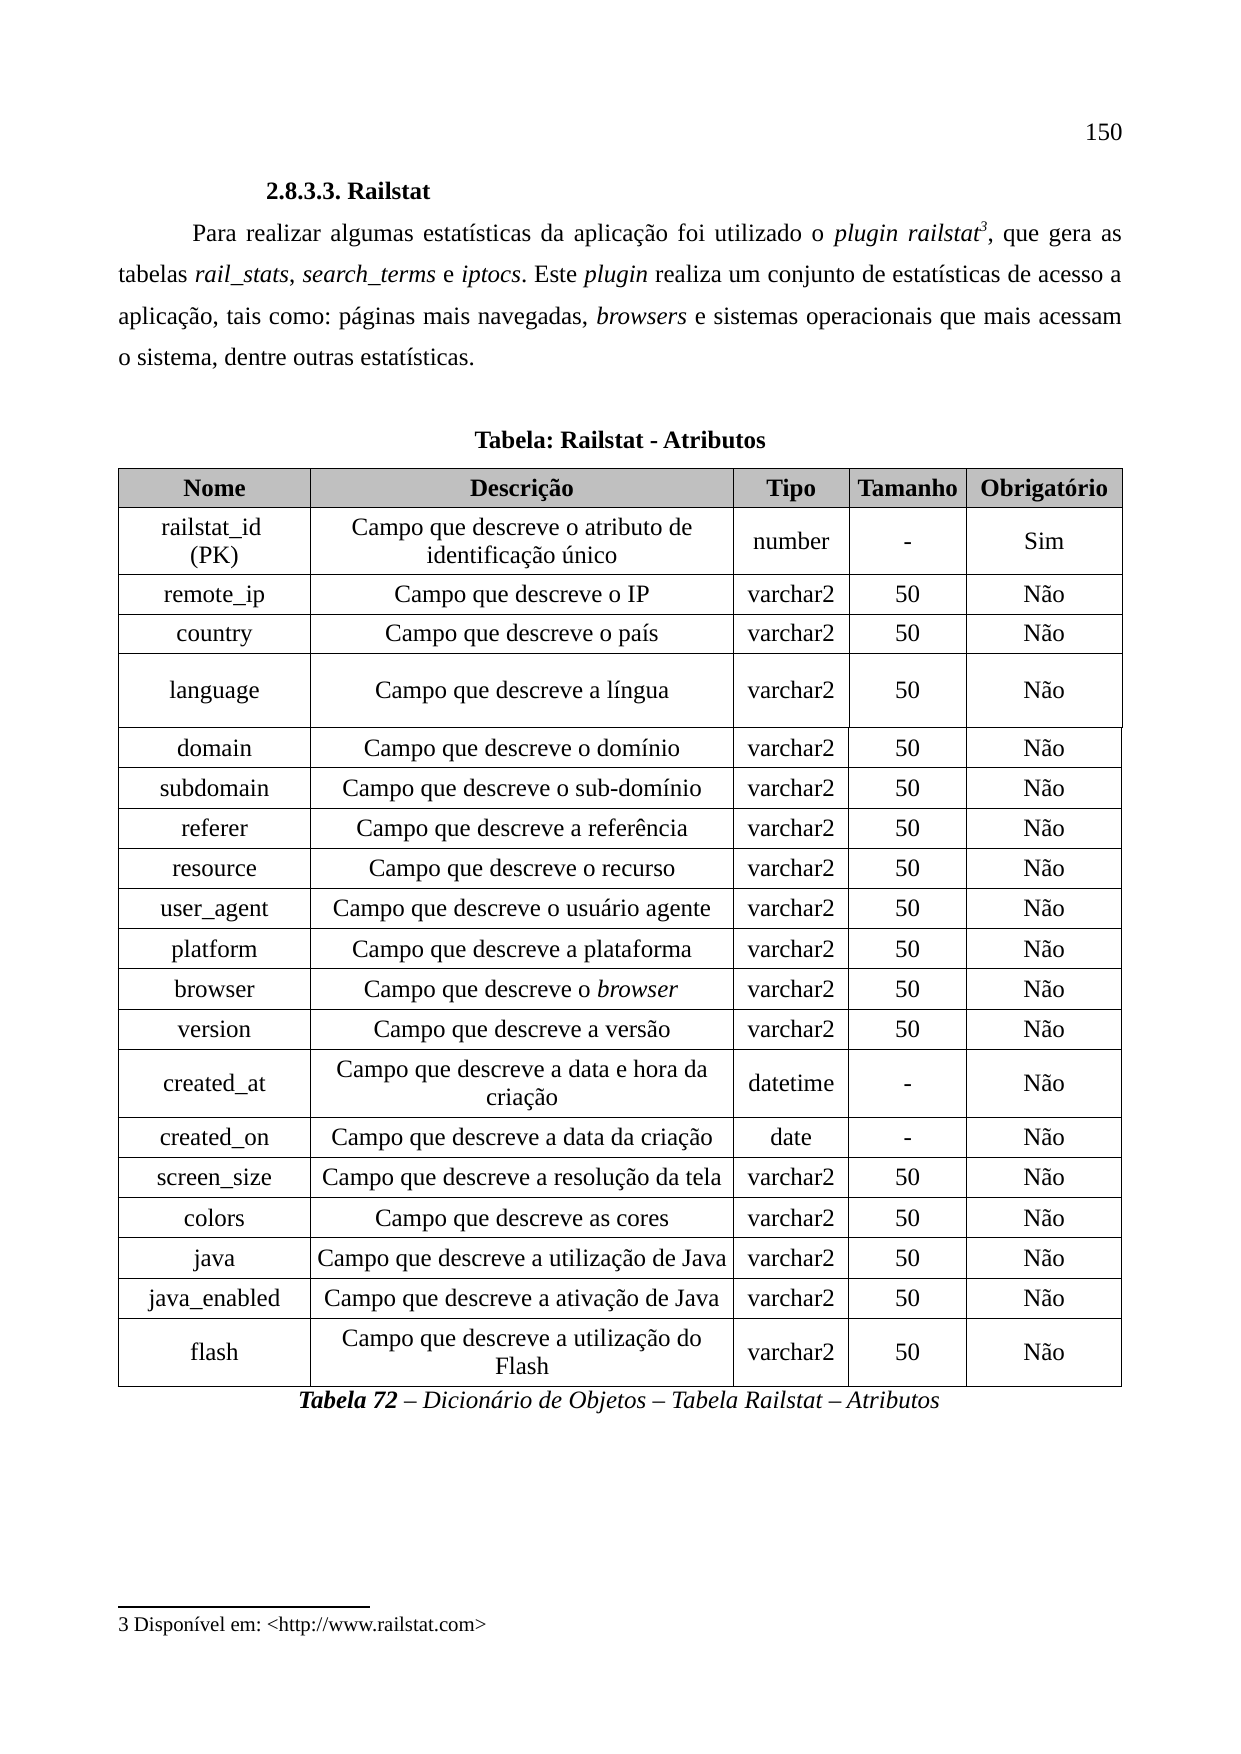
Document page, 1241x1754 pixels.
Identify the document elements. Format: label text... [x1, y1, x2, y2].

table_cell Não [967, 1118, 1121, 1157]
table_cell Não [967, 809, 1121, 848]
text Tabela 72 – Dicionário de Objetos – Tabela Railstat – Atributos [118, 1387, 1122, 1414]
table_cell Não [967, 1050, 1121, 1117]
table_cell Campo que descreve o país [311, 615, 733, 653]
table_cell varchar2 [734, 654, 849, 727]
table_cell Campo que descreve as cores [311, 1198, 733, 1237]
table_cell Campo que descreve a utilização do Flash [311, 1319, 733, 1386]
table_cell varchar2 [734, 849, 848, 888]
table_cell number [734, 508, 849, 574]
table_cell datetime [734, 1050, 848, 1117]
table_cell Campo que descreve a ativação de Java [311, 1279, 733, 1318]
table_cell country [119, 615, 310, 653]
table_cell user_agent [119, 889, 310, 928]
table_cell Não [967, 849, 1121, 888]
table_cell Campo que descreve a resolução da tela [311, 1158, 733, 1197]
text Tabela: Railstat - Atributos [118, 426, 1122, 454]
table_header Nome [119, 469, 310, 507]
text Disponível em: <http://www.railstat.com> [118, 1613, 1122, 1636]
table_cell Campo que descreve o atributo de identificação único [311, 508, 733, 574]
table_cell referer [119, 809, 310, 848]
table_cell varchar2 [734, 1279, 848, 1318]
table_cell Campo que descreve o IP [311, 575, 733, 613]
table_cell Não [967, 1158, 1121, 1197]
table_cell 50 [849, 1010, 966, 1049]
table_cell - [849, 1118, 966, 1157]
table_cell 50 [850, 654, 966, 727]
table_cell varchar2 [734, 768, 848, 807]
table_cell Não [967, 1010, 1121, 1049]
table_cell Não [967, 1238, 1121, 1277]
table_cell 50 [849, 929, 966, 968]
table_cell Não [967, 615, 1122, 653]
table_cell version [119, 1010, 310, 1049]
table_cell Não [967, 889, 1121, 928]
table_cell colors [119, 1198, 310, 1237]
table_cell varchar2 [734, 929, 848, 968]
table_cell remote_ip [119, 575, 310, 613]
table_cell Não [967, 1279, 1121, 1318]
table_cell varchar2 [734, 969, 848, 1008]
table_cell 50 [849, 1198, 966, 1237]
text Para realizar algumas estatísticas da aplicação foi utilizado o plugin railstat, que gera as tabelas rail_stats, search_terms e iptocs. Este plugin realiza um conjunto de estatísticas de acesso a aplicação, tais como: páginas mais navegadas, browsers e sistemas operacionais que mais acessam o sistema, dentre outras estatísticas. [118, 219, 1122, 371]
table_cell 50 [850, 615, 966, 653]
table_cell 50 [849, 1158, 966, 1197]
table_cell 50 [849, 809, 966, 848]
table_cell 50 [849, 849, 966, 888]
table_cell Não [967, 654, 1122, 727]
table_cell Não [967, 728, 1121, 767]
table_cell Campo que descreve o usuário agente [311, 889, 733, 928]
table_header Tipo [734, 469, 849, 507]
table_cell domain [119, 728, 310, 767]
table_cell 50 [849, 728, 966, 767]
table_cell Campo que descreve a plataforma [311, 929, 733, 968]
table_cell browser [119, 969, 310, 1008]
table_cell railstat_id (PK) [119, 508, 310, 574]
table_header Obrigatório [967, 469, 1122, 507]
table_cell date [734, 1118, 848, 1157]
table_cell varchar2 [734, 1198, 848, 1237]
table_cell java_enabled [119, 1279, 310, 1318]
table_cell created_on [119, 1118, 310, 1157]
table_cell Não [967, 929, 1121, 968]
table_cell 50 [849, 1279, 966, 1318]
table_cell 50 [849, 1238, 966, 1277]
table_cell java [119, 1238, 310, 1277]
table_cell flash [119, 1319, 310, 1386]
table_cell Sim [967, 508, 1122, 574]
table_cell Não [967, 575, 1122, 613]
table_cell Campo que descreve a língua [311, 654, 733, 727]
table_cell varchar2 [734, 1319, 848, 1386]
table_cell 50 [849, 1319, 966, 1386]
table_cell Não [967, 768, 1121, 807]
table_header Tamanho [850, 469, 966, 507]
table_cell Campo que descreve a utilização de Java [311, 1238, 733, 1277]
table_cell language [119, 654, 310, 727]
table_cell - [850, 508, 966, 574]
table_cell subdomain [119, 768, 310, 807]
table_cell Não [967, 1198, 1121, 1237]
table_header Descrição [311, 469, 733, 507]
table_cell Campo que descreve a data e hora da criação [311, 1050, 733, 1117]
table_cell Não [967, 1319, 1121, 1386]
table_cell varchar2 [734, 728, 848, 767]
table_cell Campo que descreve a referência [311, 809, 733, 848]
table_cell varchar2 [734, 889, 848, 928]
table_cell varchar2 [734, 809, 848, 848]
table_cell Campo que descreve a data da criação [311, 1118, 733, 1157]
table_cell resource [119, 849, 310, 888]
table_cell Campo que descreve o browser [311, 969, 733, 1008]
table_cell - [849, 1050, 966, 1117]
table_cell varchar2 [734, 1010, 848, 1049]
table_cell platform [119, 929, 310, 968]
table_cell 50 [849, 768, 966, 807]
table_cell Campo que descreve a versão [311, 1010, 733, 1049]
table_cell Campo que descreve o recurso [311, 849, 733, 888]
table_cell screen_size [119, 1158, 310, 1197]
table_cell Não [967, 969, 1121, 1008]
table_cell 50 [850, 575, 966, 613]
list 2.8.3.3. Railstat [118, 177, 1122, 205]
table_cell varchar2 [734, 615, 849, 653]
table_cell varchar2 [734, 575, 849, 613]
table_cell 50 [849, 969, 966, 1008]
table_cell Campo que descreve o domínio [311, 728, 733, 767]
table_cell Campo que descreve o sub-domínio [311, 768, 733, 807]
table_cell created_at [119, 1050, 310, 1117]
table_cell varchar2 [734, 1158, 848, 1197]
table_cell 50 [849, 889, 966, 928]
table_cell varchar2 [734, 1238, 848, 1277]
